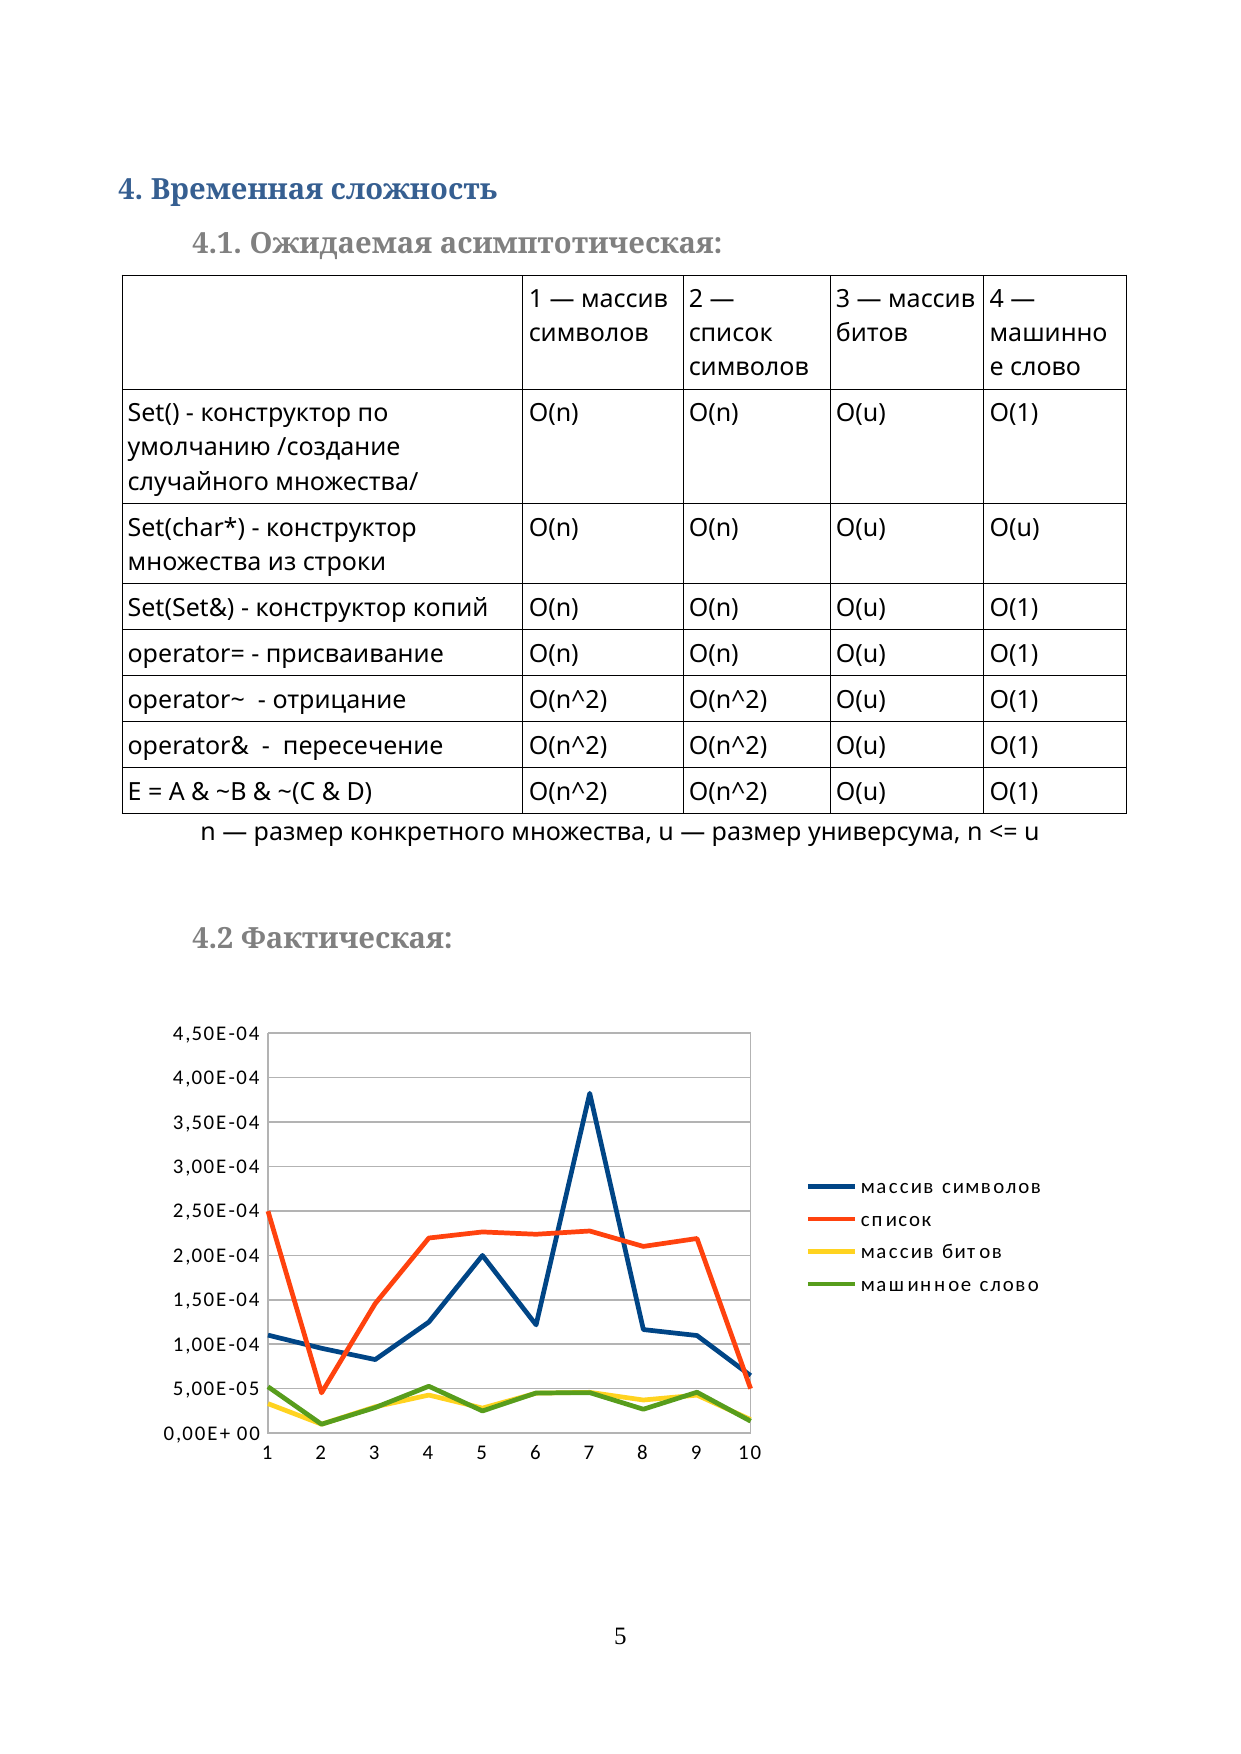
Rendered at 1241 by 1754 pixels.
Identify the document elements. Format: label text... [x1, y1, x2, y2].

table_cell O(n^2) [523, 676, 683, 721]
table_cell O(n) [523, 390, 683, 503]
table_cell O(u) [831, 390, 983, 503]
table_cell O(1) [984, 722, 1126, 767]
table_header [123, 276, 522, 389]
table_cell Set(char*) - конструктор множества из строки [123, 504, 522, 583]
table_cell operator& - пересечение [123, 722, 522, 767]
table_cell Set(Set&) - конструктор копий [123, 584, 522, 629]
table_cell O(u) [831, 676, 983, 721]
table_header 3 — массив битов [831, 276, 983, 389]
table_cell Set() - конструктор по умолчанию /создание случайного множества/ [123, 390, 522, 503]
table_cell O(n) [523, 584, 683, 629]
table_cell O(n) [523, 504, 683, 583]
text n — размер конкретного множества, u — размер универсума, n <= u [118, 814, 1122, 848]
table_cell E = A & ~B & ~(C & D) [123, 768, 522, 813]
table_header 4 — машинное слово [984, 276, 1126, 389]
table_cell O(1) [984, 390, 1126, 503]
table_cell O(n) [684, 584, 830, 629]
table_cell operator= - присваивание [123, 630, 522, 675]
table_cell O(n^2) [523, 722, 683, 767]
table_cell O(u) [831, 504, 983, 583]
table_cell O(1) [984, 768, 1126, 813]
table_cell O(n^2) [523, 768, 683, 813]
table_cell O(1) [984, 676, 1126, 721]
table_header 1 — массив символов [523, 276, 683, 389]
table_cell O(n) [684, 390, 830, 503]
table_cell O(u) [831, 630, 983, 675]
table_cell O(n^2) [684, 722, 830, 767]
table_cell O(n^2) [684, 768, 830, 813]
table_cell O(n^2) [684, 676, 830, 721]
table_cell O(1) [984, 630, 1126, 675]
table_header 2 — список символов [684, 276, 830, 389]
subtitle 4.2 Фактическая: [118, 917, 1122, 957]
table_cell operator~ - отрицание [123, 676, 522, 721]
subtitle 4. Временная сложность [118, 168, 1122, 208]
table_cell O(n) [684, 504, 830, 583]
subtitle 4.1. Ожидаемая асимптотическая: [118, 222, 1122, 262]
table_cell O(n) [523, 630, 683, 675]
table_cell O(1) [984, 584, 1126, 629]
table_cell O(u) [831, 584, 983, 629]
table_cell O(u) [984, 504, 1126, 583]
table_cell O(u) [831, 722, 983, 767]
table_cell O(u) [831, 768, 983, 813]
table_cell O(n) [684, 630, 830, 675]
